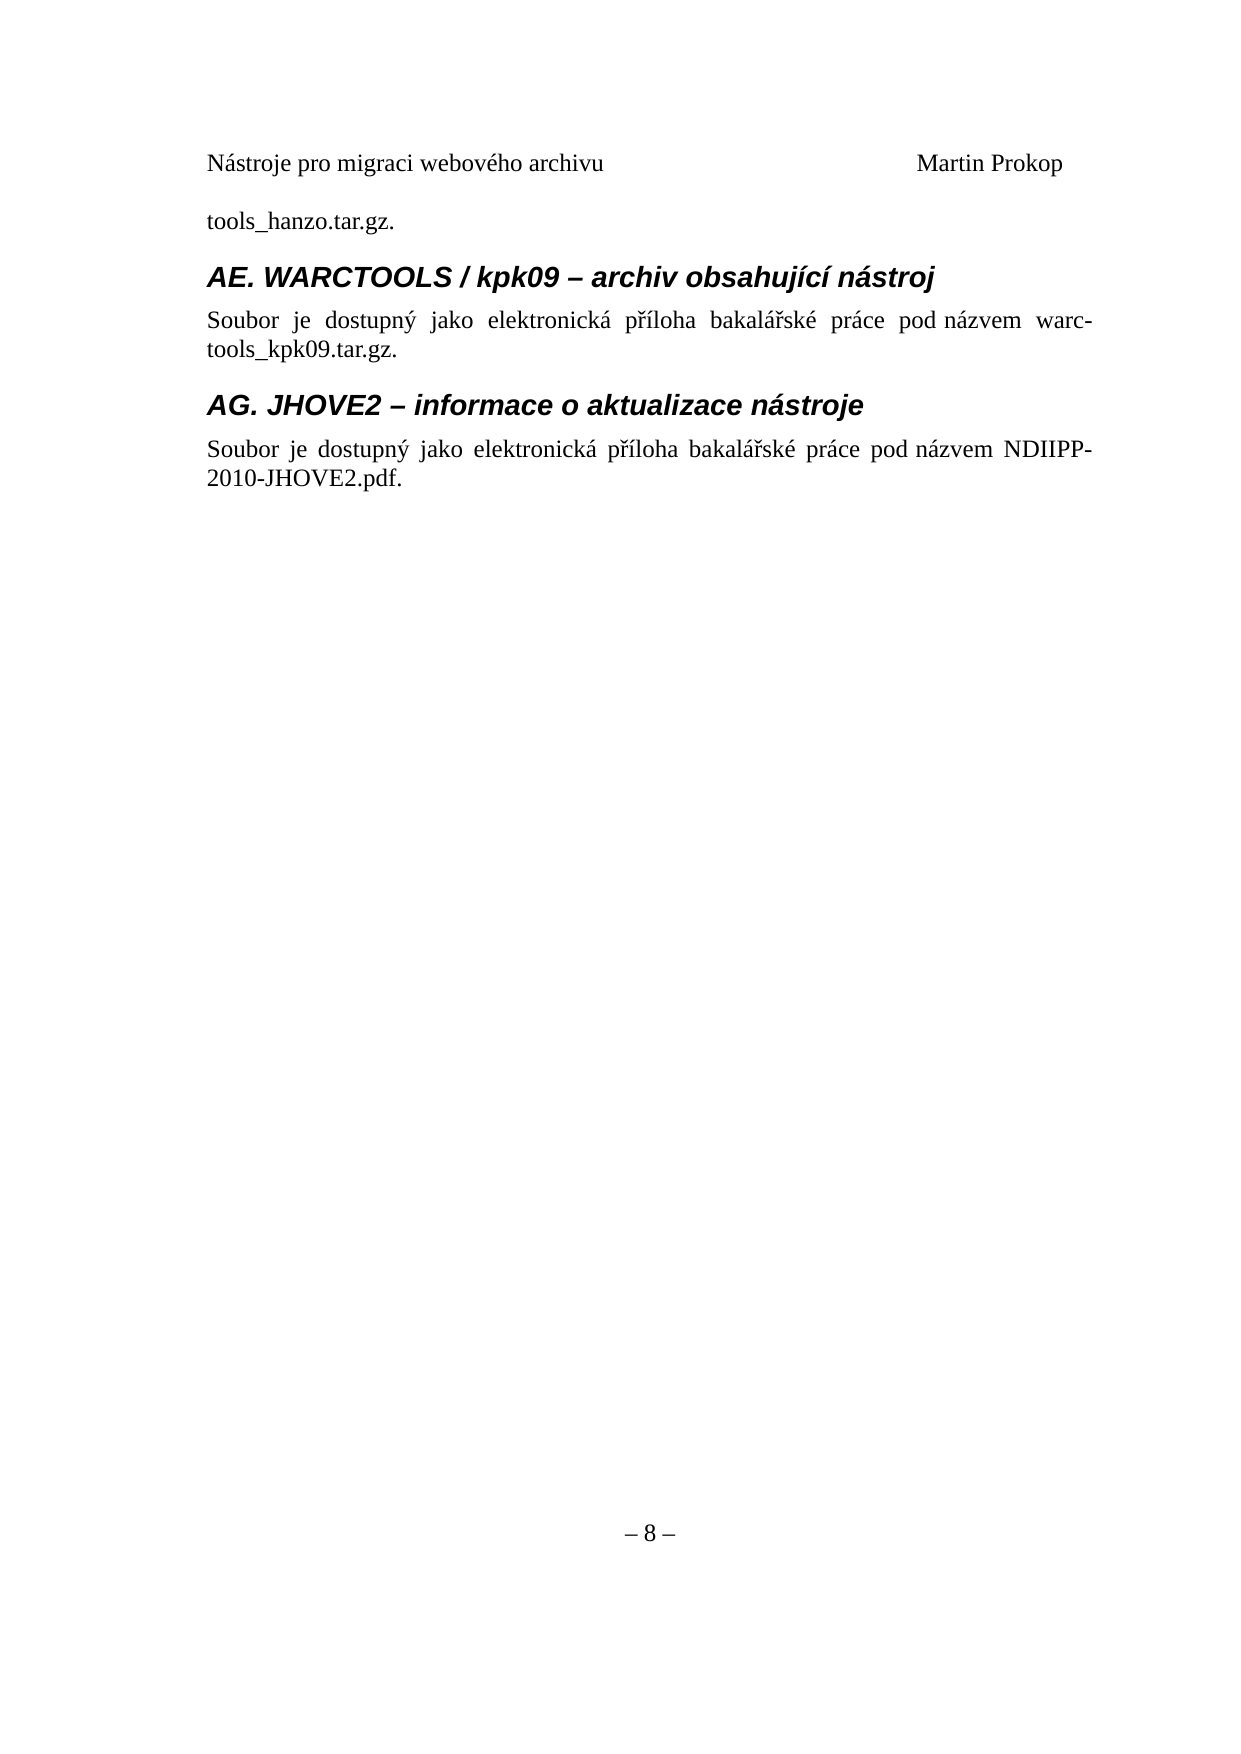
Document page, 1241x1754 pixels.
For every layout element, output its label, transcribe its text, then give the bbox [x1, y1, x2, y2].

subtitle AE. WARCTOOLS / kpk09 – archiv obsahující nástroj [207, 259, 1093, 293]
text tools_hanzo.tar.gz. [207, 206, 1093, 234]
subtitle AG. JHOVE2 – informace o aktualizace nástroje [207, 388, 1093, 422]
text Soubor je dostupný jako elektronická příloha bakalářské práce pod názvem NDIIPP-2010-JHOVE2.pdf. [207, 434, 1093, 492]
text Soubor je dostupný jako elektronická příloha bakalářské práce pod názvem warc-tools_kpk09.tar.gz. [207, 306, 1093, 363]
